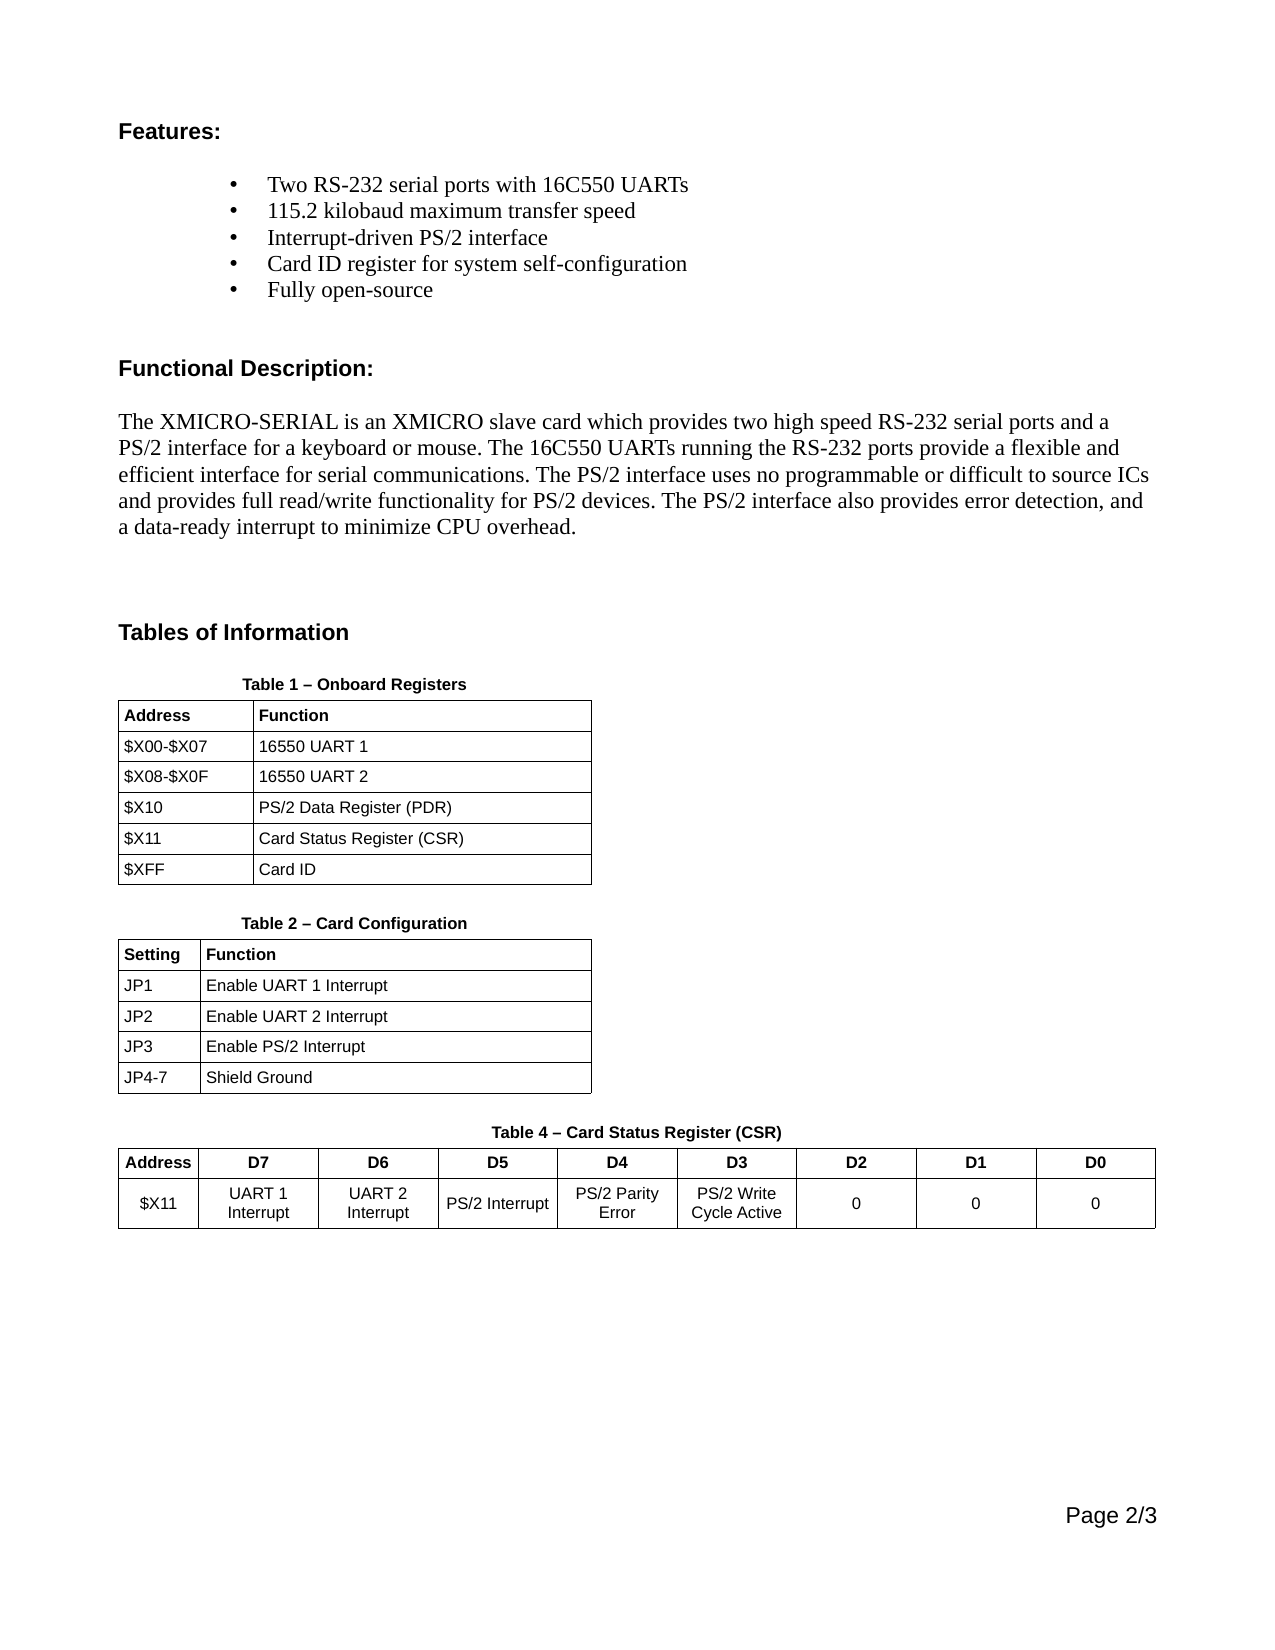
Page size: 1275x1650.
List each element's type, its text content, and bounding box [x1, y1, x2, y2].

table_cell $X00-$X07 [119, 732, 253, 761]
table_cell Card ID [254, 855, 591, 884]
table_header Table 2 – Card Configuration [118, 909, 591, 939]
table_cell Enable PS/2 Interrupt [201, 1032, 591, 1062]
list 115.2 kilobaud maximum transfer speed [229, 197, 1157, 223]
table_cell Function [254, 701, 591, 731]
table_cell JP2 [119, 1002, 200, 1031]
table_cell D5 [439, 1149, 557, 1178]
table_cell Card Status Register (CSR) [254, 824, 591, 853]
table_cell D4 [558, 1149, 677, 1178]
table_cell $X11 [119, 824, 253, 853]
text Features: [118, 118, 1157, 144]
table_cell D1 [917, 1149, 1036, 1178]
table_cell PS/2 Data Register (PDR) [254, 793, 591, 823]
table_cell Shield Ground [201, 1063, 591, 1093]
list Two RS-232 serial ports with 16C550 UARTs [229, 171, 1157, 197]
table_header Table 4 – Card Status Register (CSR) [118, 1117, 1155, 1147]
table_cell D0 [1037, 1149, 1155, 1178]
table_cell $X08-$X0F [119, 762, 253, 792]
table_cell Address [119, 1149, 198, 1178]
table_cell JP4-7 [119, 1063, 200, 1093]
table_cell 0 [917, 1179, 1036, 1228]
table_cell Setting [119, 940, 200, 970]
table_cell D3 [678, 1149, 796, 1178]
table_cell $X11 [119, 1179, 198, 1228]
table_cell D6 [319, 1149, 438, 1178]
list Fully open-source [229, 276, 1157, 303]
table_cell Address [119, 701, 253, 731]
list Card ID register for system self-configuration [229, 250, 1157, 276]
table_cell Function [201, 940, 591, 970]
list Interrupt-driven PS/2 interface [229, 223, 1157, 250]
table_cell 16550 UART 2 [254, 762, 591, 792]
text The XMICRO-SERIAL is an XMICRO slave card which provides two high speed RS-232 serial ports and a [118, 408, 1157, 434]
table_cell D2 [797, 1149, 916, 1178]
text Functional Description: [118, 355, 1157, 382]
table_cell UART 2 Interrupt [319, 1179, 438, 1228]
table_cell D7 [199, 1149, 318, 1178]
table_cell Enable UART 2 Interrupt [201, 1002, 591, 1031]
table_cell 0 [797, 1179, 916, 1228]
text Tables of Information [118, 619, 1157, 645]
table_cell 0 [1037, 1179, 1155, 1228]
table_header Table 1 – Onboard Registers [118, 669, 591, 700]
table_cell JP1 [119, 971, 200, 1001]
table_cell JP3 [119, 1032, 200, 1062]
table_cell $X10 [119, 793, 253, 823]
table_cell Enable UART 1 Interrupt [201, 971, 591, 1001]
text PS/2 interface for a keyboard or mouse. The 16C550 UARTs running the RS-232 ports provide a flexible and efficient interface for serial communications. The PS/2 interface uses no programmable or difficult to source ICs and provides full read/write functionality for PS/2 devices. The PS/2 interface also provides error detection, and a data-ready interrupt to minimize CPU overhead. [118, 434, 1157, 540]
table_cell PS/2 Write Cycle Active [678, 1179, 796, 1228]
table_cell UART 1 Interrupt [199, 1179, 318, 1228]
table_cell PS/2 Parity Error [558, 1179, 677, 1228]
table_cell $XFF [119, 855, 253, 884]
table_cell 16550 UART 1 [254, 732, 591, 761]
table_cell PS/2 Interrupt [439, 1179, 557, 1228]
